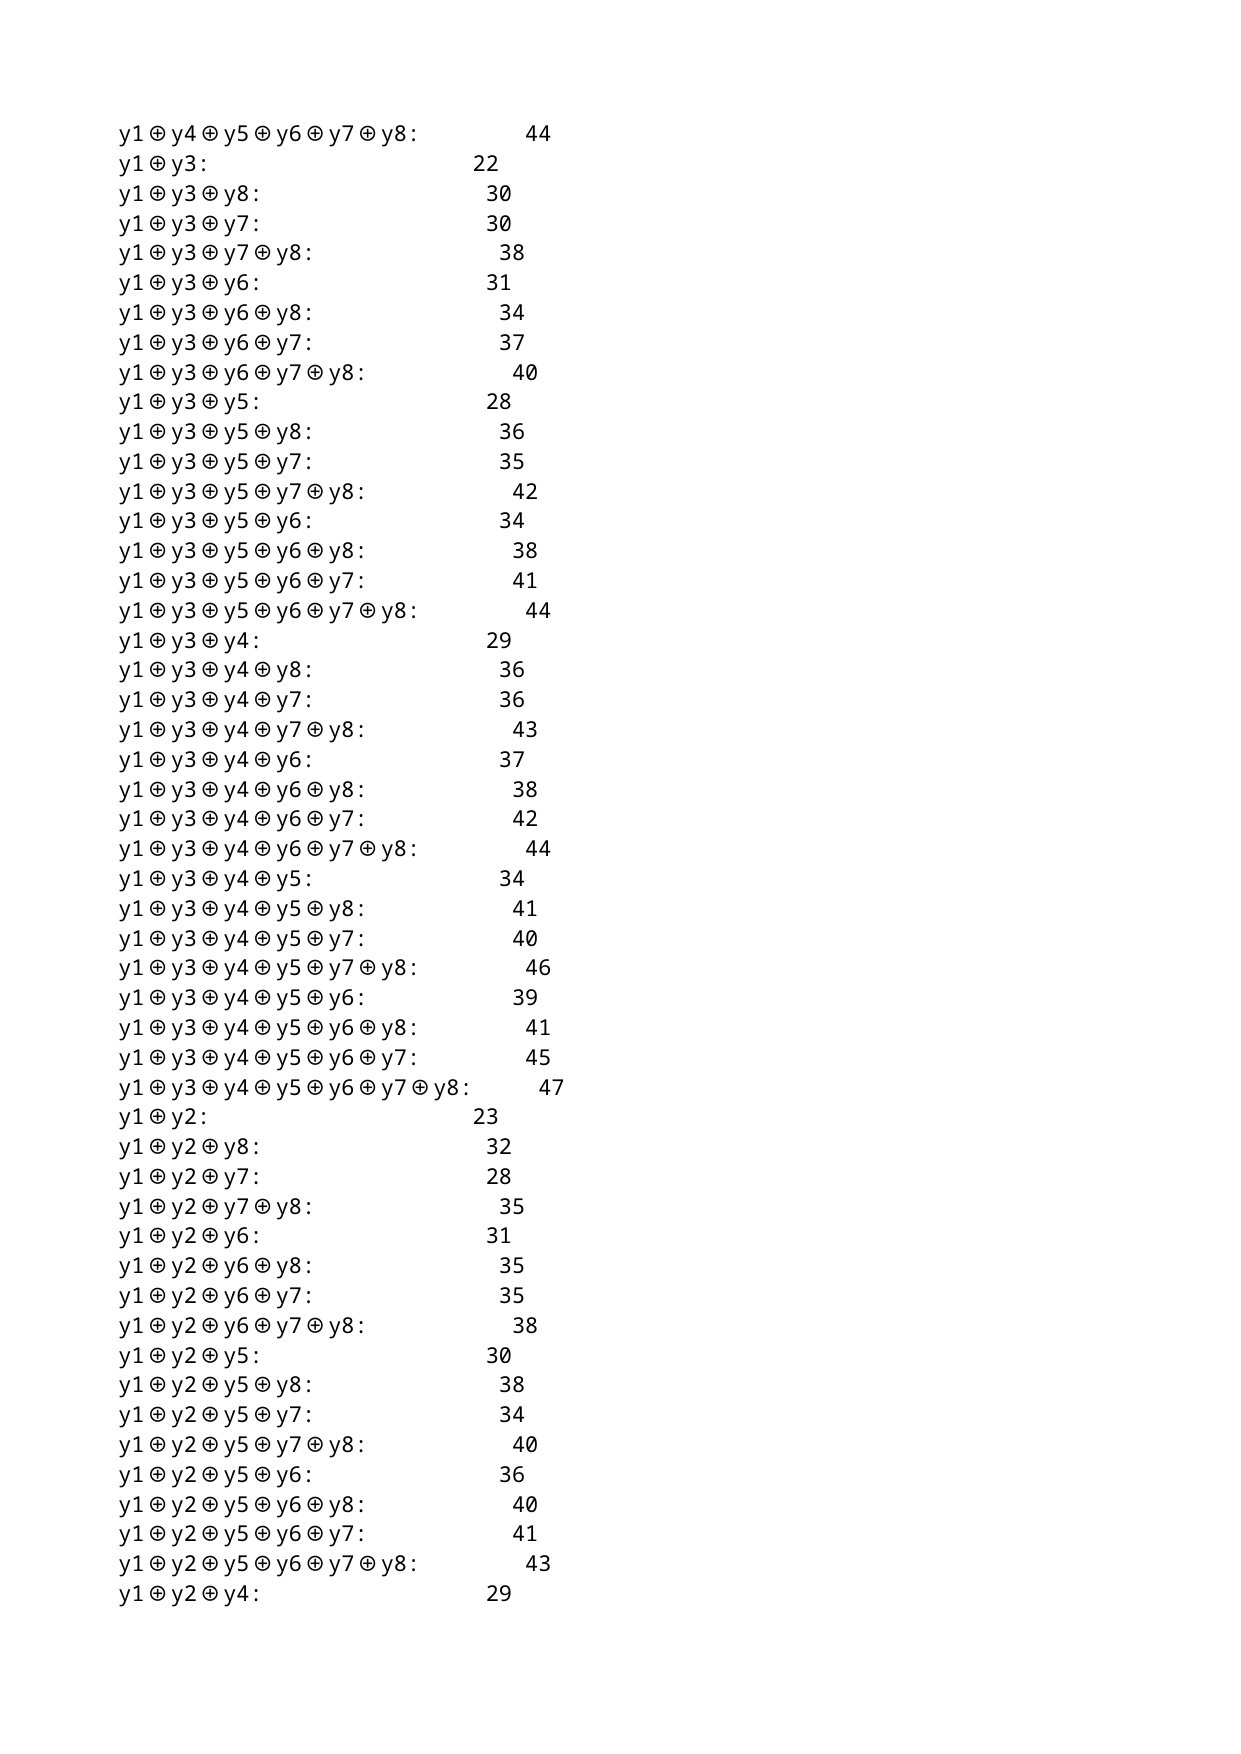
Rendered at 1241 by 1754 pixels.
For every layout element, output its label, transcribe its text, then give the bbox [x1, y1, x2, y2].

text y1⊕y2⊕y6⊕y8: 35 [118, 1250, 1122, 1280]
text y1⊕y2⊕y6⊕y7: 35 [118, 1280, 1122, 1310]
text y1⊕y3⊕y4⊕y5⊕y8: 41 [118, 893, 1122, 922]
text y1⊕y2⊕y5⊕y7⊕y8: 40 [118, 1429, 1122, 1459]
text y1⊕y3⊕y4⊕y7⊕y8: 43 [118, 714, 1122, 744]
text y1⊕y3⊕y5: 28 [118, 386, 1122, 416]
text y1⊕y3⊕y4⊕y6⊕y7: 42 [118, 803, 1122, 833]
text y1⊕y4⊕y5⊕y6⊕y7⊕y8: 44 [118, 118, 1122, 148]
text y1⊕y3⊕y7⊕y8: 38 [118, 237, 1122, 267]
text y1⊕y2⊕y5⊕y7: 34 [118, 1399, 1122, 1429]
text y1⊕y3⊕y4⊕y5⊕y7⊕y8: 46 [118, 952, 1122, 982]
text y1⊕y3⊕y5⊕y6: 34 [118, 505, 1122, 535]
text y1⊕y3⊕y5⊕y6⊕y7: 41 [118, 565, 1122, 595]
text y1⊕y2⊕y5⊕y6⊕y8: 40 [118, 1488, 1122, 1518]
text y1⊕y3⊕y6⊕y7⊕y8: 40 [118, 356, 1122, 386]
text y1⊕y2⊕y6: 31 [118, 1220, 1122, 1250]
text y1⊕y3⊕y5⊕y7⊕y8: 42 [118, 476, 1122, 505]
text y1⊕y2⊕y7⊕y8: 35 [118, 1191, 1122, 1220]
text y1⊕y2⊕y5⊕y6: 36 [118, 1459, 1122, 1488]
text y1⊕y3⊕y5⊕y8: 36 [118, 416, 1122, 446]
text y1⊕y3⊕y5⊕y6⊕y8: 38 [118, 535, 1122, 565]
text y1⊕y3⊕y6⊕y7: 37 [118, 327, 1122, 356]
text y1⊕y3⊕y4⊕y5⊕y6⊕y8: 41 [118, 1012, 1122, 1042]
text y1⊕y3⊕y4⊕y5⊕y6⊕y7: 45 [118, 1042, 1122, 1071]
text y1⊕y2⊕y5⊕y6⊕y7: 41 [118, 1518, 1122, 1548]
text y1⊕y2⊕y8: 32 [118, 1131, 1122, 1161]
text y1⊕y3⊕y4⊕y6⊕y7⊕y8: 44 [118, 833, 1122, 863]
text y1⊕y3⊕y4⊕y6⊕y8: 38 [118, 773, 1122, 803]
text y1⊕y3⊕y4⊕y5⊕y6⊕y7⊕y8: 47 [118, 1071, 1122, 1101]
text y1⊕y3⊕y4⊕y5⊕y6: 39 [118, 982, 1122, 1012]
text y1⊕y3⊕y4⊕y7: 36 [118, 684, 1122, 714]
text y1⊕y3⊕y4: 29 [118, 624, 1122, 654]
text y1⊕y3⊕y4⊕y5⊕y7: 40 [118, 922, 1122, 952]
text y1⊕y3⊕y6⊕y8: 34 [118, 297, 1122, 327]
text y1⊕y3⊕y5⊕y7: 35 [118, 446, 1122, 476]
text y1⊕y3⊕y4⊕y6: 37 [118, 744, 1122, 773]
text y1⊕y3⊕y7: 30 [118, 207, 1122, 237]
text y1⊕y3⊕y4⊕y8: 36 [118, 654, 1122, 684]
text y1⊕y3⊕y4⊕y5: 34 [118, 863, 1122, 893]
text y1⊕y2⊕y4: 29 [118, 1578, 1122, 1608]
text y1⊕y2: 23 [118, 1101, 1122, 1131]
text y1⊕y3⊕y8: 30 [118, 178, 1122, 207]
text y1⊕y3: 22 [118, 148, 1122, 178]
text y1⊕y2⊕y5⊕y6⊕y7⊕y8: 43 [118, 1548, 1122, 1578]
text y1⊕y2⊕y7: 28 [118, 1161, 1122, 1191]
text y1⊕y3⊕y5⊕y6⊕y7⊕y8: 44 [118, 595, 1122, 624]
text y1⊕y3⊕y6: 31 [118, 267, 1122, 297]
text y1⊕y2⊕y5: 30 [118, 1339, 1122, 1369]
text y1⊕y2⊕y6⊕y7⊕y8: 38 [118, 1310, 1122, 1339]
text y1⊕y2⊕y5⊕y8: 38 [118, 1369, 1122, 1399]
